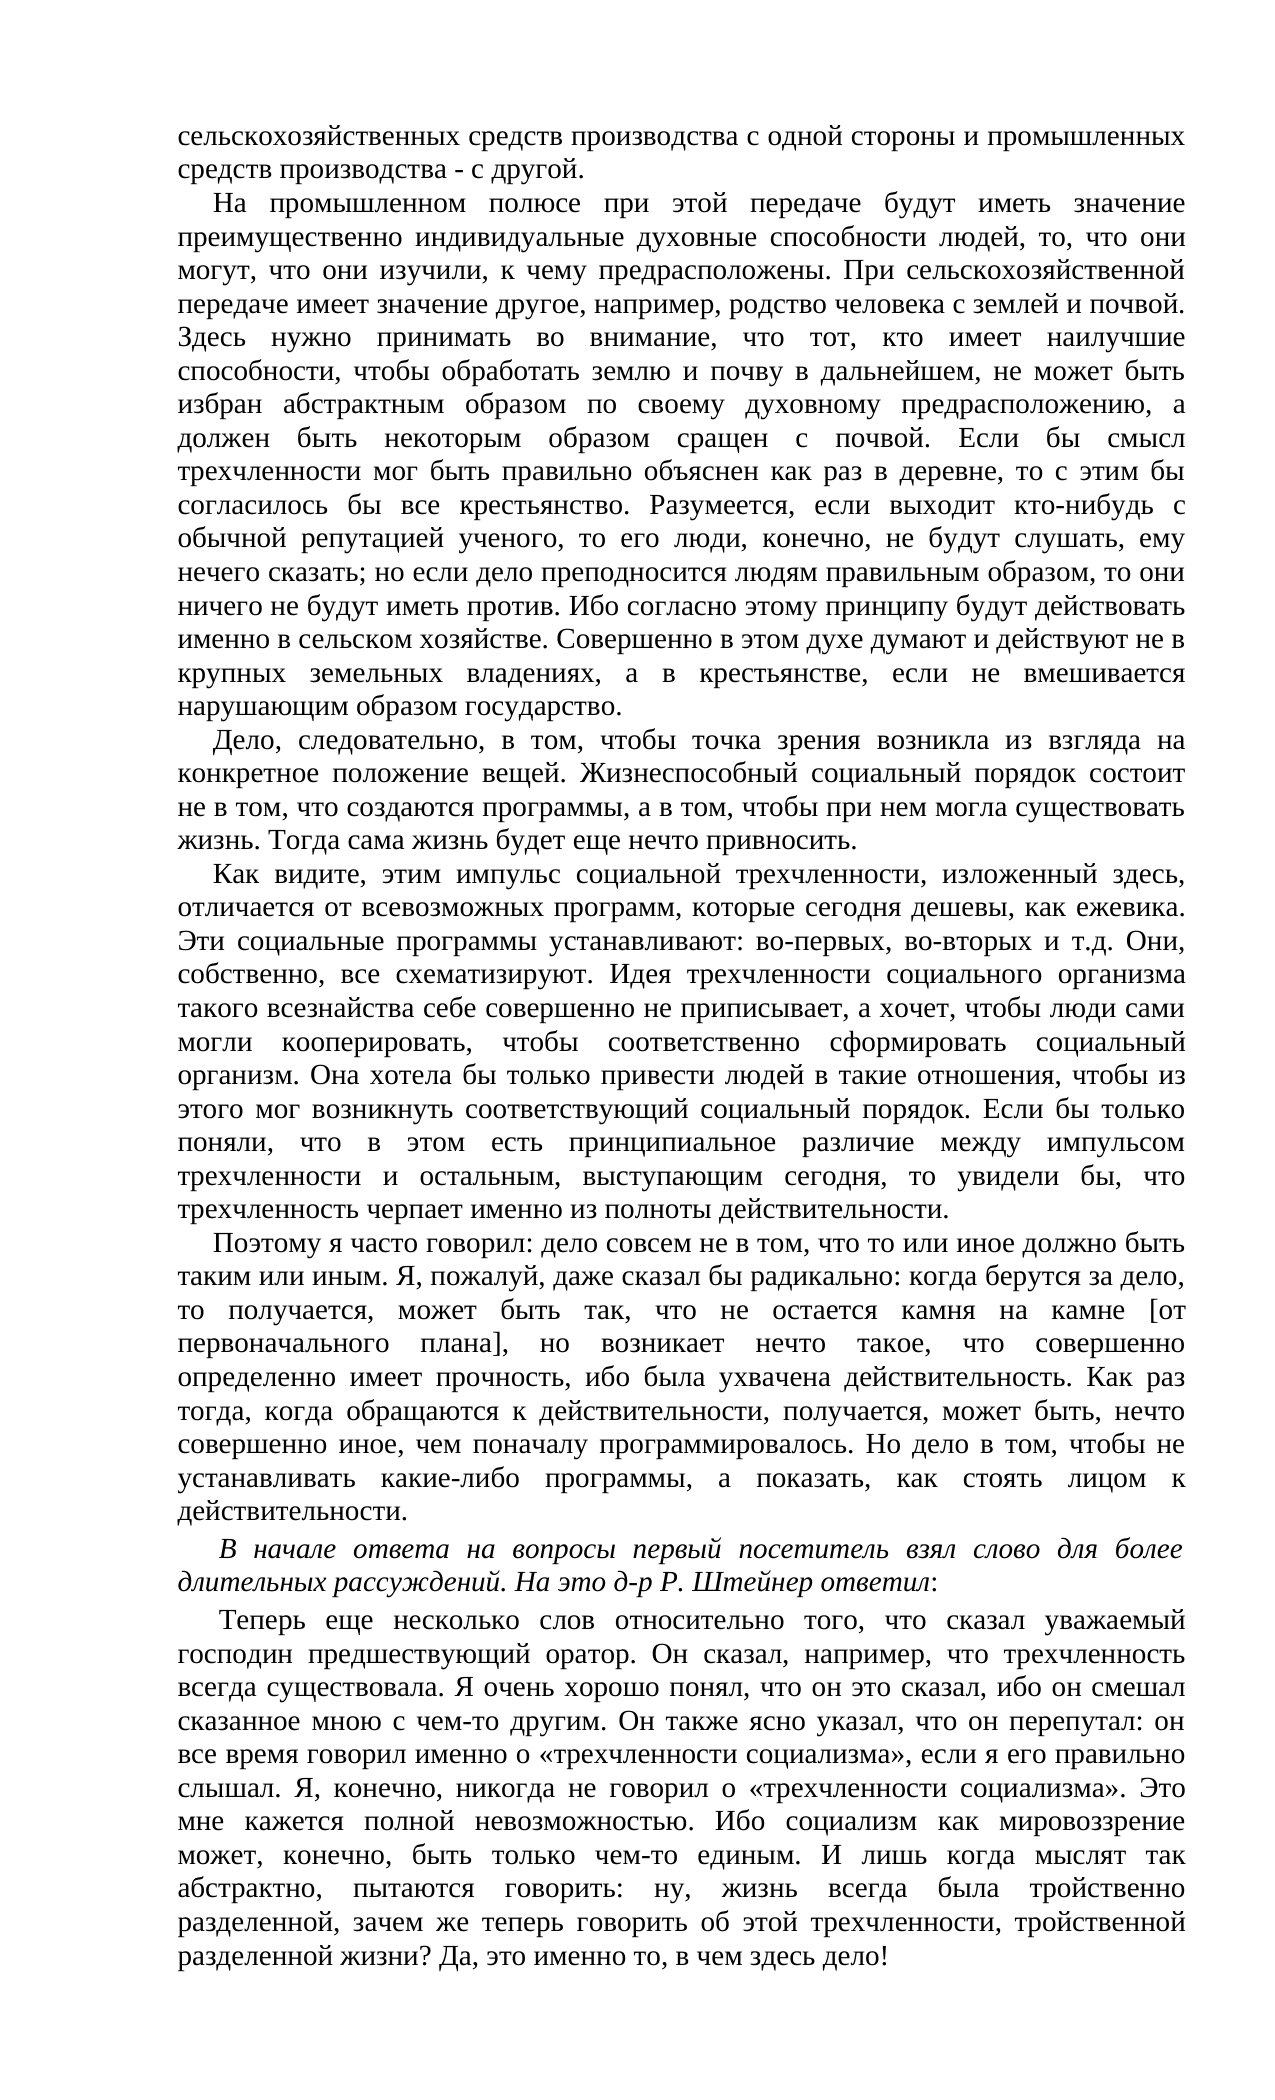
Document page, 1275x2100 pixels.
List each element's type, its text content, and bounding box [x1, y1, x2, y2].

text Как видите, этим импульс социальной трехчленности, изложенный здесь, отличается от всевозможных программ, которые сегодня дешевы, как ежевика. Эти социальные программы устанавливают: во-первых, во-вторых и т.д. Они, собственно, все схематизируют. Идея трехчленности социального организма такого всезнайства себе совершенно не приписывает, а хочет, чтобы люди сами могли кооперировать, чтобы соответственно сформировать социальный организм. Она хотела бы только привести людей в такие отношения, чтобы из этого мог возникнуть соответствующий социальный порядок. Если бы только поняли, что в этом есть принципиальное различие между импульсом трехчленности и остальным, выступающим сегодня, то увидели бы, что трехчленность черпает именно из полноты действительности. [177, 856, 1186, 1225]
text На промышленном полюсе при этой передаче будут иметь значение преимущественно индивидуальные духовные способности людей, то, что они могут, что они изучили, к чему предрасположены. При сельскохозяйственной передаче имеет значение другое, например, родство человека с землей и почвой. Здесь нужно принимать во внимание, что тот, кто имеет наилучшие способности, чтобы обработать землю и почву в дальнейшем, не может быть избран абстрактным образом по своему духовному предрасположению, а должен быть некоторым образом сращен с почвой. Если бы смысл трехчленности мог быть правильно объяснен как раз в деревне, то с этим бы согласилось бы все крестьянство. Разумеется, если выходит кто-нибудь с обычной репутацией ученого, то его люди, конечно, не будут слушать, ему нечего сказать; но если дело преподносится людям правильным образом, то они ничего не будут иметь против. Ибо согласно этому принципу будут действовать именно в сельском хозяйстве. Совершенно в этом духе думают и действуют не в крупных земельных владениях, а в крестьянстве, если не вмешивается нарушающим образом государство. [177, 185, 1186, 722]
text Теперь еще несколько слов относительно того, что сказал уважаемый господин предшествующий оратор. Он сказал, например, что трехчленность всегда существовала. Я очень хорошо понял, что он это сказал, ибо он смешал сказанное мною с чем-то другим. Он также ясно указал, что он перепутал: он все время говорил именно о «трехчленности социализма», если я его правильно слышал. Я, конечно, никогда не говорил о «трехчленности социализма». Это мне кажется полной невозможностью. Ибо социализм как мировоззрение может, конечно, быть только чем-то единым. И лишь когда мыслят так абстрактно, пытаются говорить: ну, жизнь всегда была тройственно разделенной, зачем же теперь говорить об этой трехчленности, тройственной разделенной жизни? Да, это именно то, в чем здесь дело! [177, 1602, 1186, 1971]
text В начале ответа на вопросы первый посетитель взял слово для более длительных рассуждений. На это д-р Р. Штейнер ответил: [177, 1531, 1186, 1598]
text Поэтому я часто говорил: дело совсем не в том, что то или иное должно быть таким или иным. Я, пожалуй, даже сказал бы радикально: когда берутся за дело, то получается, может быть так, что не остается камня на камне [от первоначального плана], но возникает нечто такое, что совершенно определенно имеет прочность, ибо была ухвачена действительность. Как раз тогда, когда обращаются к действительности, получается, может быть, нечто совершенно иное, чем поначалу программировалось. Но дело в том, чтобы не устанавливать какие-либо программы, а показать, как стоять лицом к действительности. [177, 1225, 1186, 1527]
text сельскохозяйственных средств производства с одной стороны и промышленных средств производства - с другой. [177, 118, 1186, 185]
text Дело, следовательно, в том, чтобы точка зрения возникла из взгляда на конкретное положение вещей. Жизнеспособный социальный порядок состоит не в том, что создаются программы, а в том, чтобы при нем могла существовать жизнь. Тогда сама жизнь будет еще нечто привносить. [177, 722, 1186, 856]
